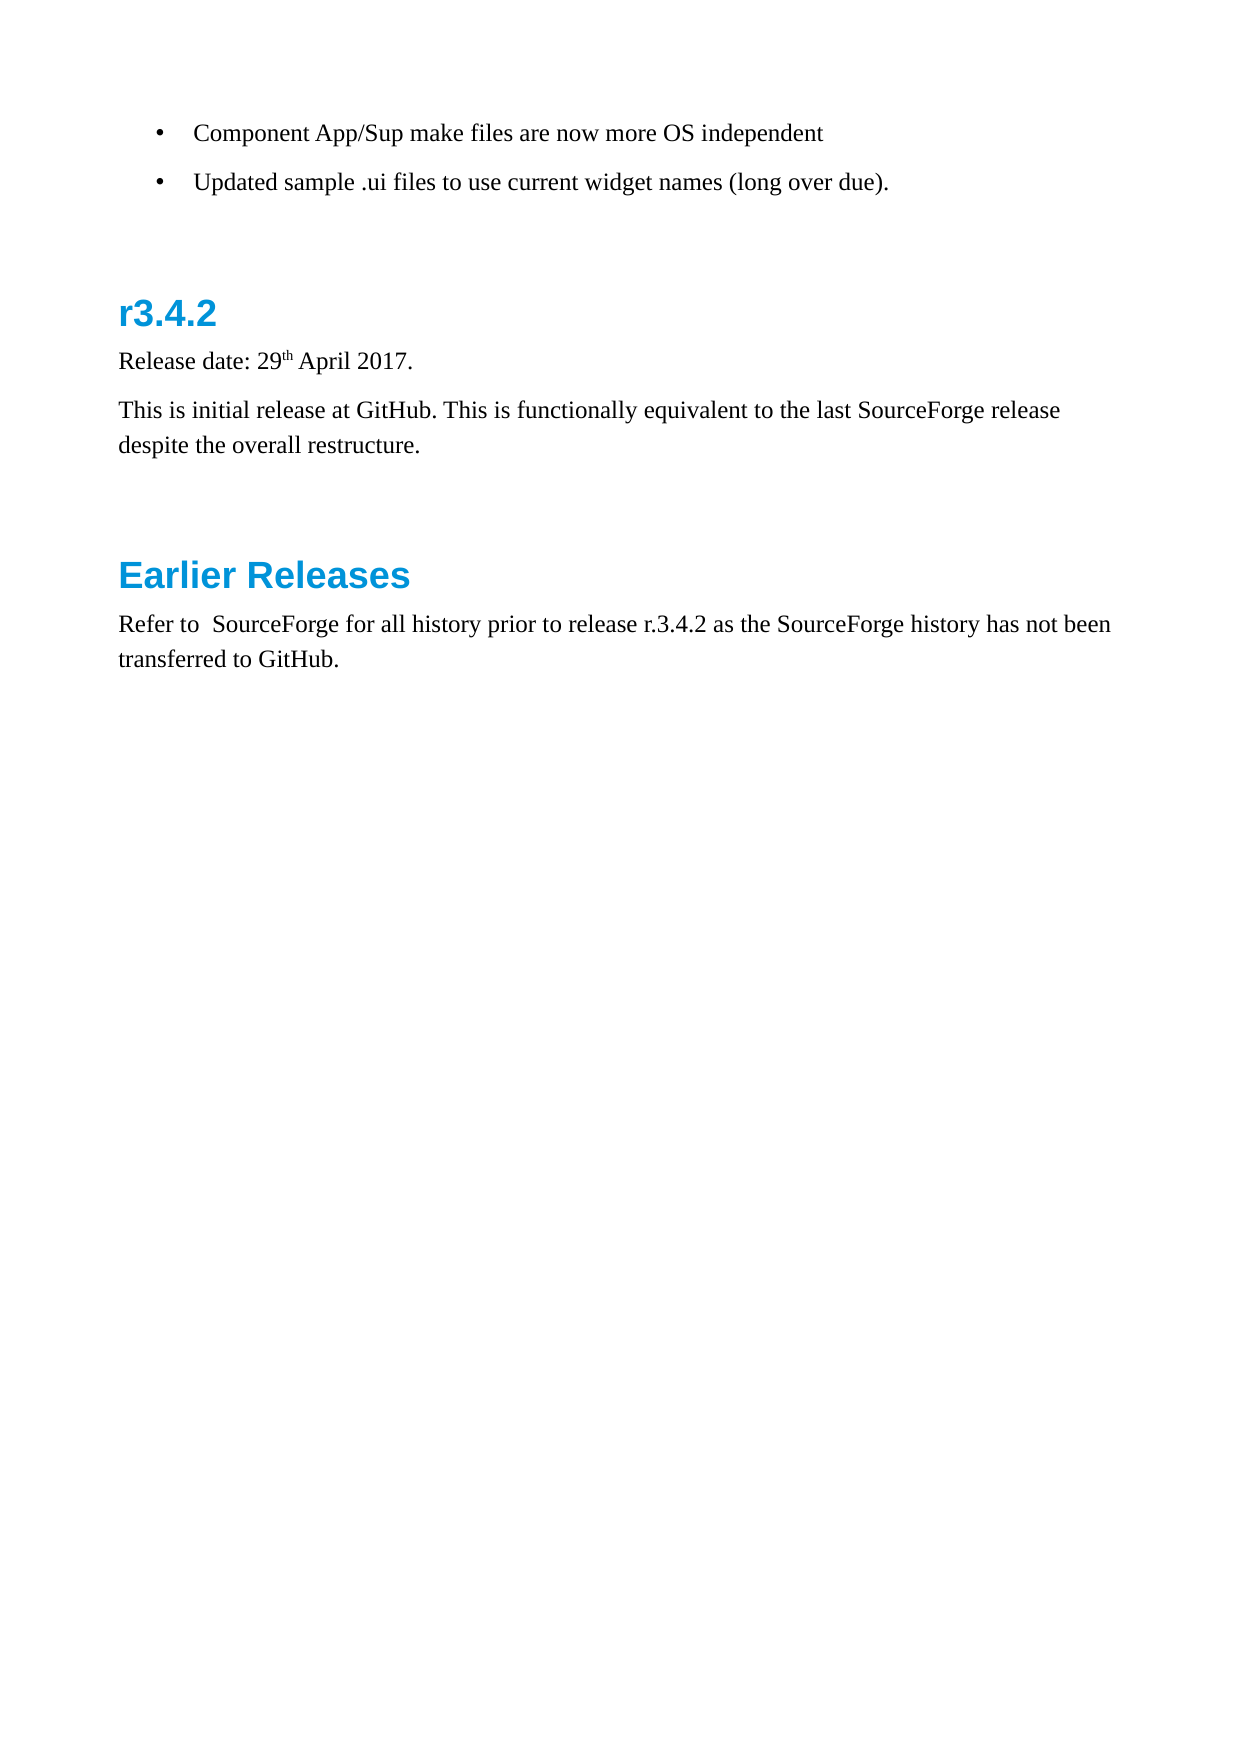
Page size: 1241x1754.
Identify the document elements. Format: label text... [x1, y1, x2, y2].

text This is initial release at GitHub. This is functionally equivalent to the last SourceForge release despite the overall restructure. [118, 396, 1122, 459]
list Component App/Sup make files are now more OS independent [156, 118, 1122, 147]
text Release date: 29th April 2017. [118, 346, 1122, 375]
subtitle r3.4.2 [118, 290, 1122, 334]
list Updated sample .ui files to use current widget names (long over due). [156, 167, 1122, 196]
subtitle Earlier Releases [118, 553, 1122, 597]
text Refer to SourceForge for all history prior to release r.3.4.2 as the SourceForge history has not been transferred to GitHub. [118, 609, 1122, 672]
